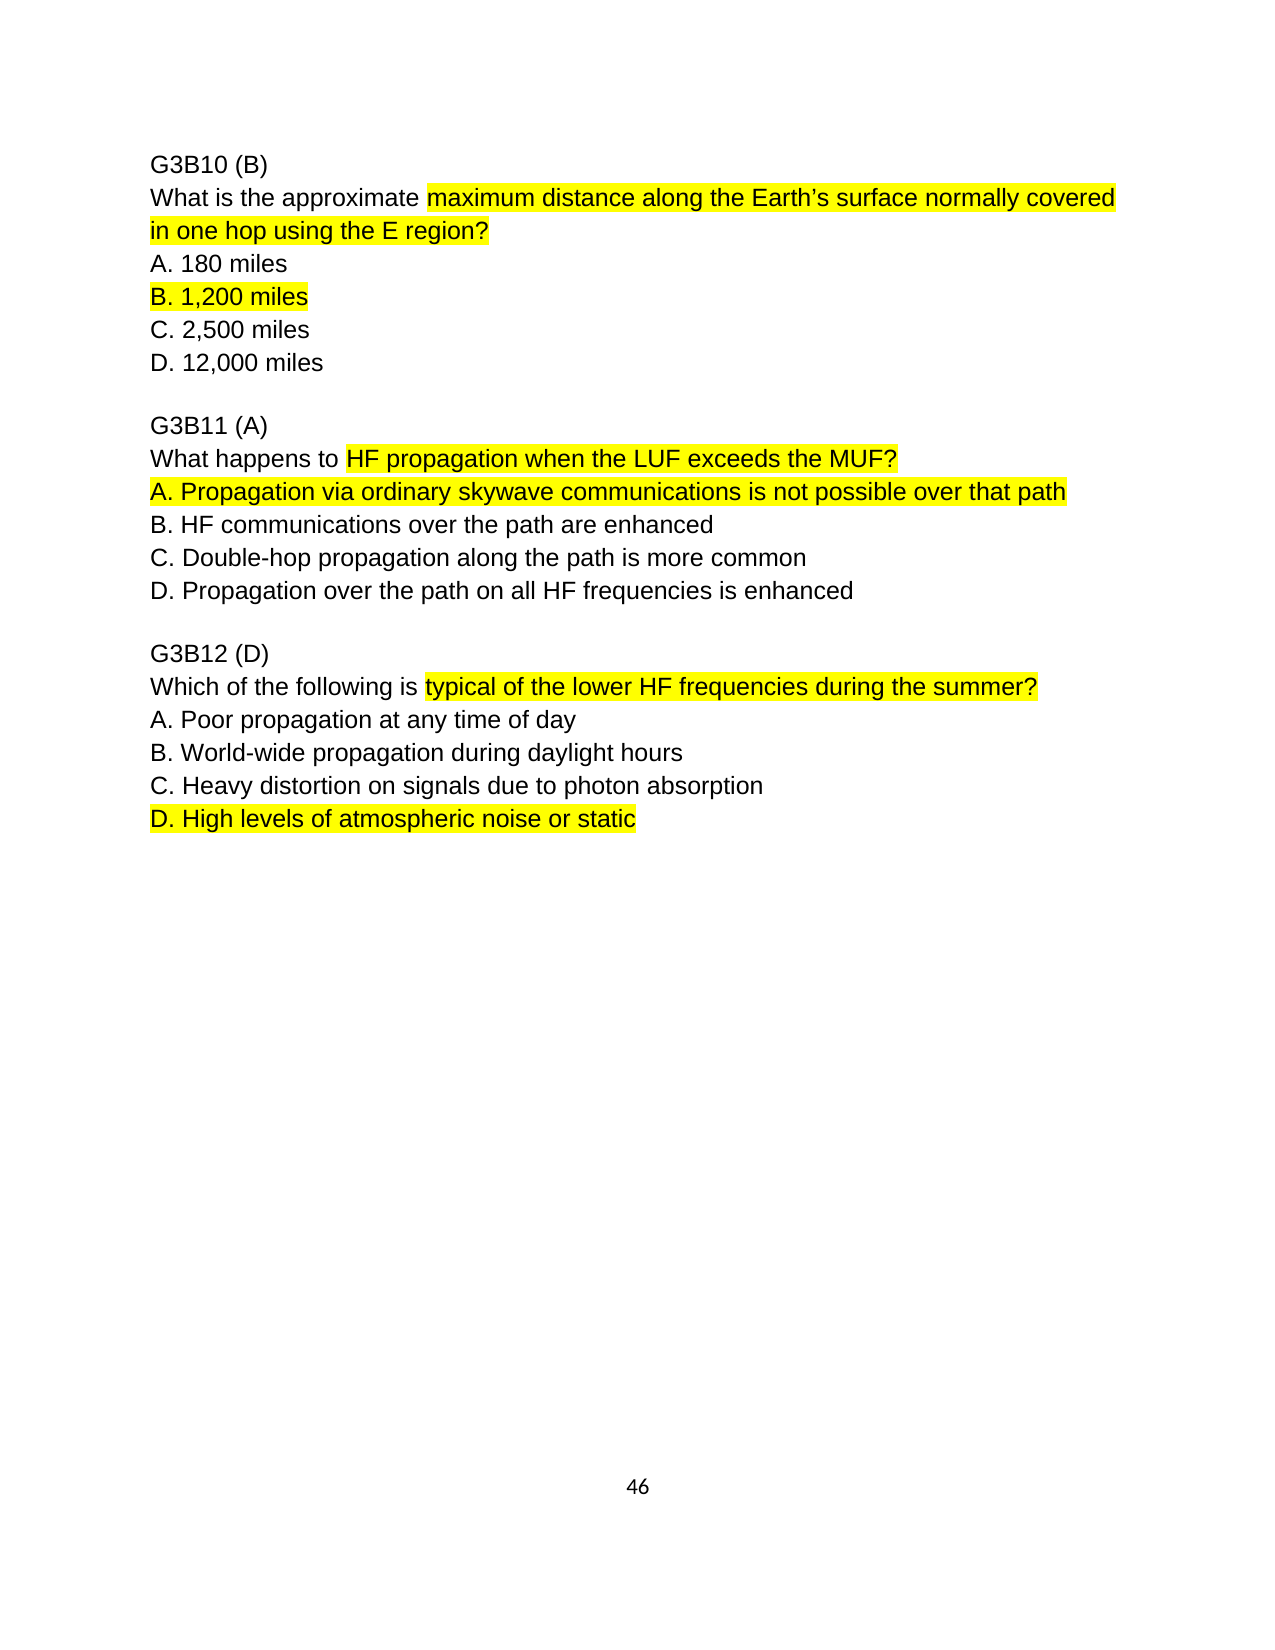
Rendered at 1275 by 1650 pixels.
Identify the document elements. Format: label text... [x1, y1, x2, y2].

text G3B12 (D) Which of the following is typical of the lower HF frequencies during the summer? A. Poor propagation at any time of day B. World-wide propagation during daylight hours C. Heavy distortion on signals due to photon absorption D. High levels of atmospheric noise or static [150, 639, 1125, 833]
text G3B11 (A) What happens to HF propagation when the LUF exceeds the MUF? A. Propagation via ordinary skywave communications is not possible over that path B. HF communications over the path are enhanced C. Double-hop propagation along the path is more common D. Propagation over the path on all HF frequencies is enhanced [150, 411, 1125, 605]
text G3B10 (B) What is the approximate maximum distance along the Earth’s surface normally covered in one hop using the E region? A. 180 miles B. 1,200 miles C. 2,500 miles D. 12,000 miles [150, 150, 1125, 377]
